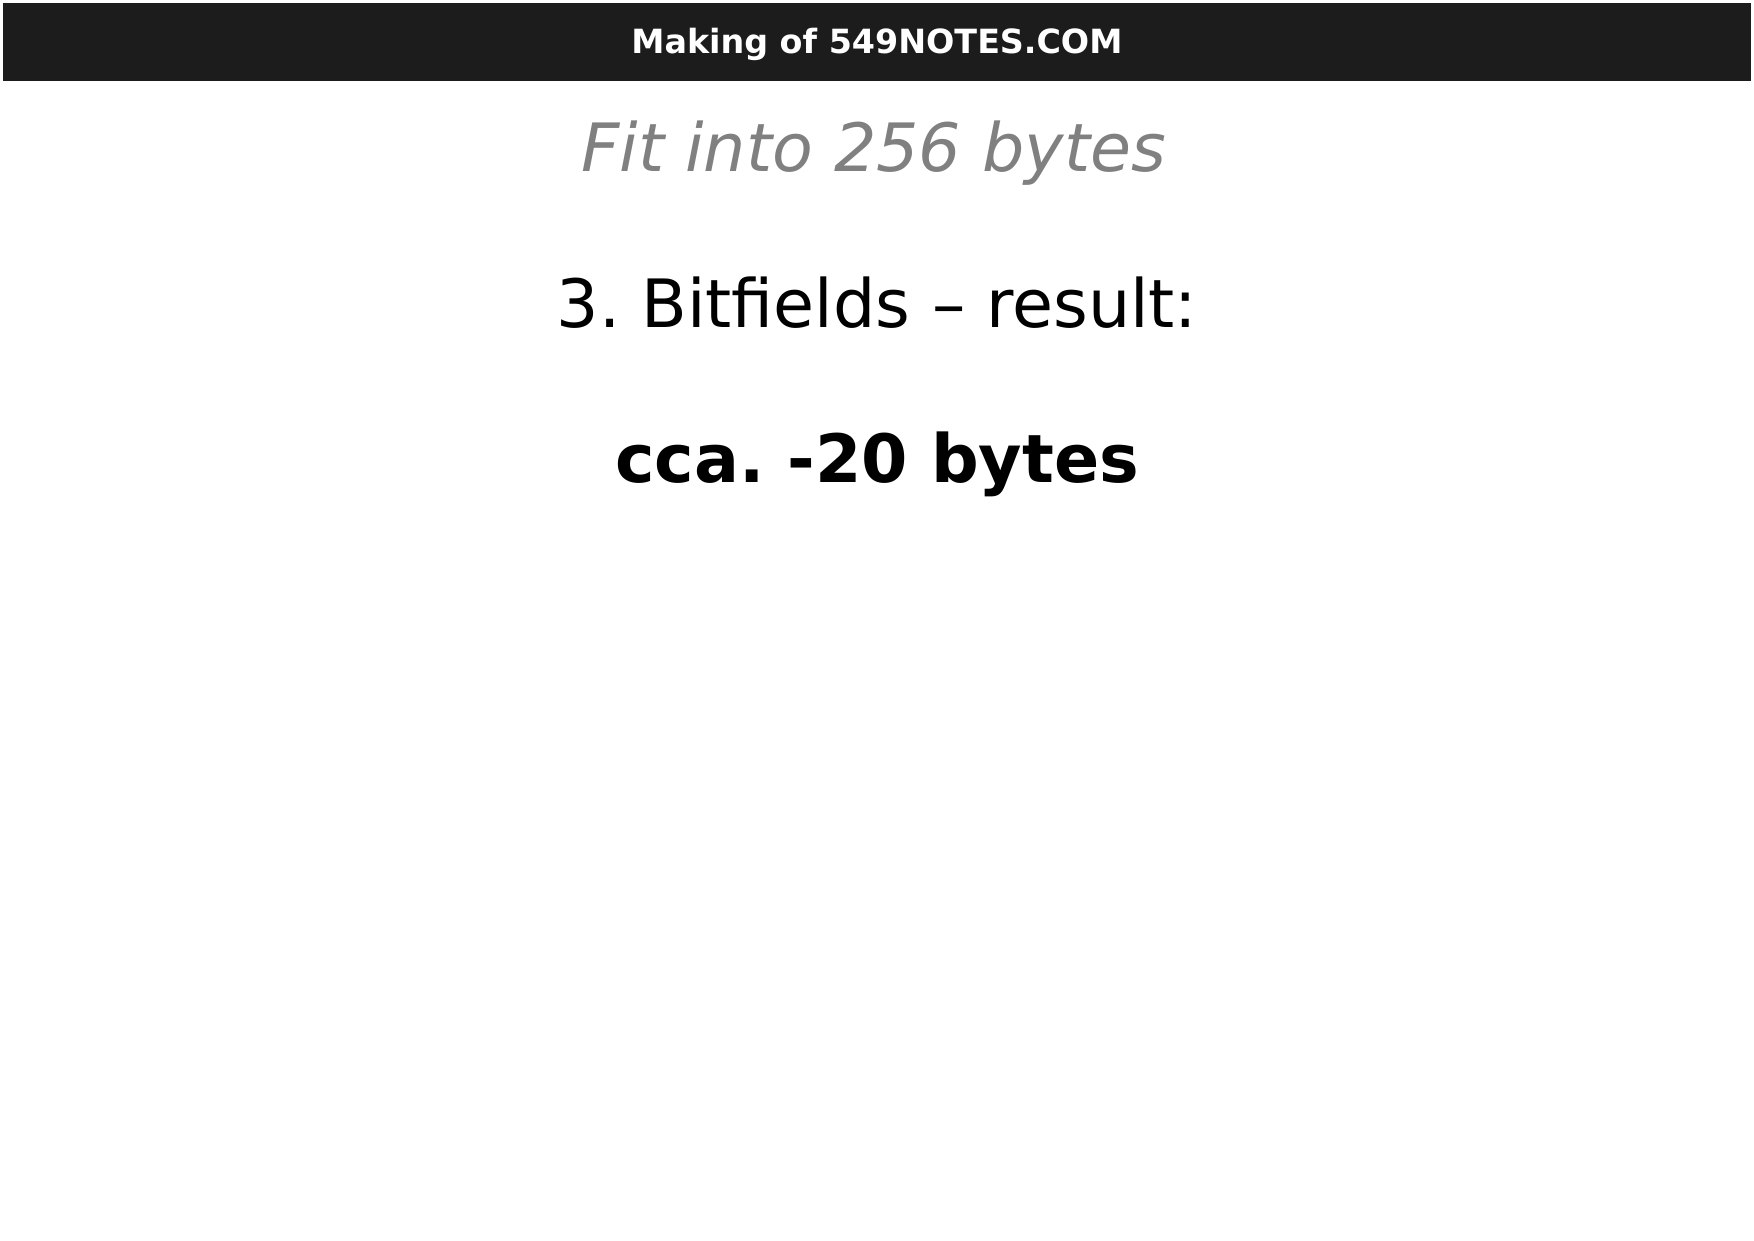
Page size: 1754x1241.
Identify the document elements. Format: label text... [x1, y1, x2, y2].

text 3. Bitfields – result: [3, 265, 1751, 343]
text Fit into 256 bytes [3, 110, 1751, 188]
text cca. -20 bytes [3, 420, 1751, 498]
